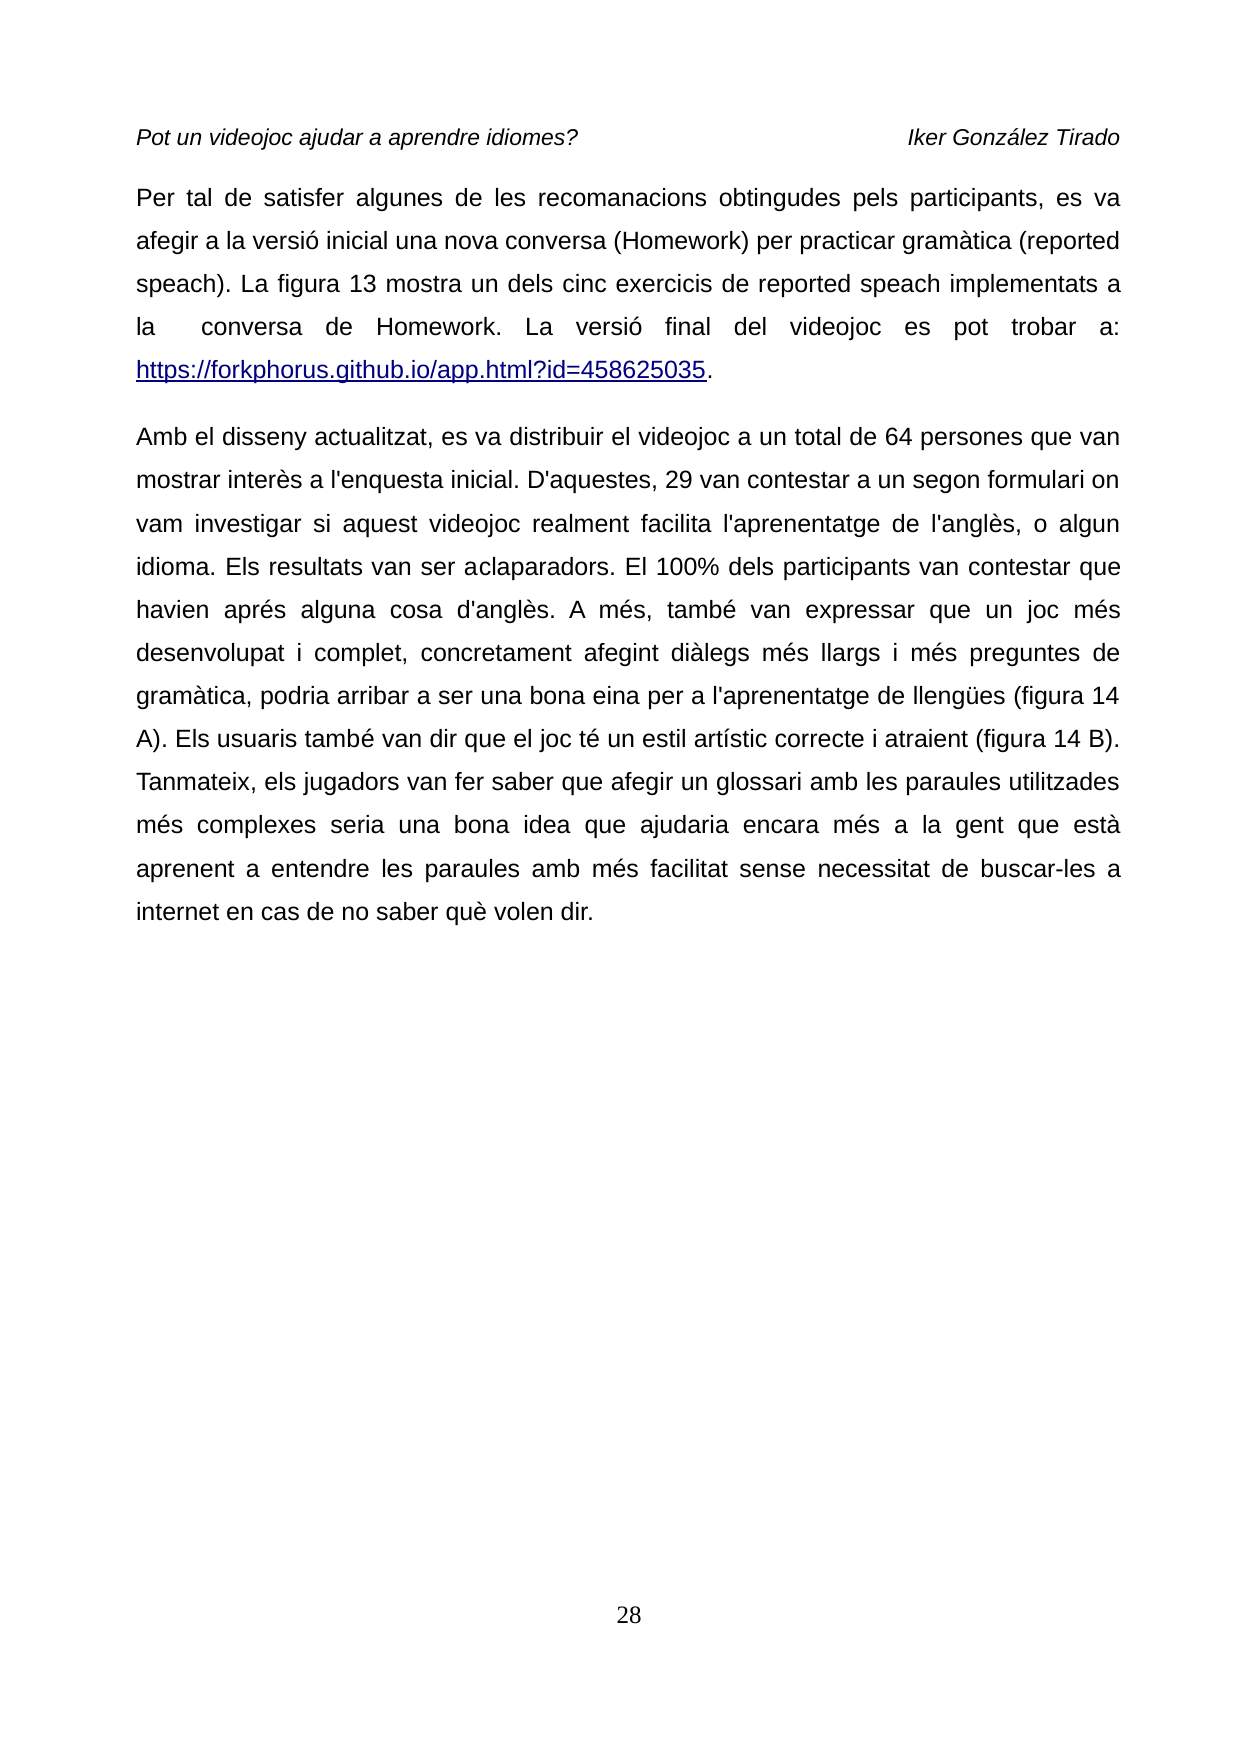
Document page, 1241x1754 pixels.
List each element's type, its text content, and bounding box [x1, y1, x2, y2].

text Per tal de satisfer algunes de les recomanacions obtingudes pels participants, es va afegir a la versió inicial una nova conversa (Homework) per practicar gramàtica (reported speach). La figura 13 mostra un dels cinc exercicis de reported speach implementats a la conversa de Homework. La versió final del videojoc es pot trobar a: https://forkphorus.github.io/app.html?id=458625035. [136, 183, 1122, 384]
text Amb el disseny actualitzat, es va distribuir el videojoc a un total de 64 persones que van mostrar interès a l'enquesta inicial. D'aquestes, 29 van contestar a un segon formulari on vam investigar si aquest videojoc realment facilita l'aprenentatge de l'anglès, o algun idioma. Els resultats van ser aclaparadors. El 100% dels participants van contestar que havien aprés alguna cosa d'anglès. A més, també van expressar que un joc més desenvolupat i complet, concretament afegint diàlegs més llargs i més preguntes de gramàtica, podria arribar a ser una bona eina per a l'aprenentatge de llengües (figura 14 A). Els usuaris també van dir que el joc té un estil artístic correcte i atraient (figura 14 B). Tanmateix, els jugadors van fer saber que afegir un glossari amb les paraules utilitzades més complexes seria una bona idea que ajudaria encara més a la gent que està aprenent a entendre les paraules amb més facilitat sense necessitat de buscar-les a internet en cas de no saber què volen dir. [136, 422, 1122, 925]
